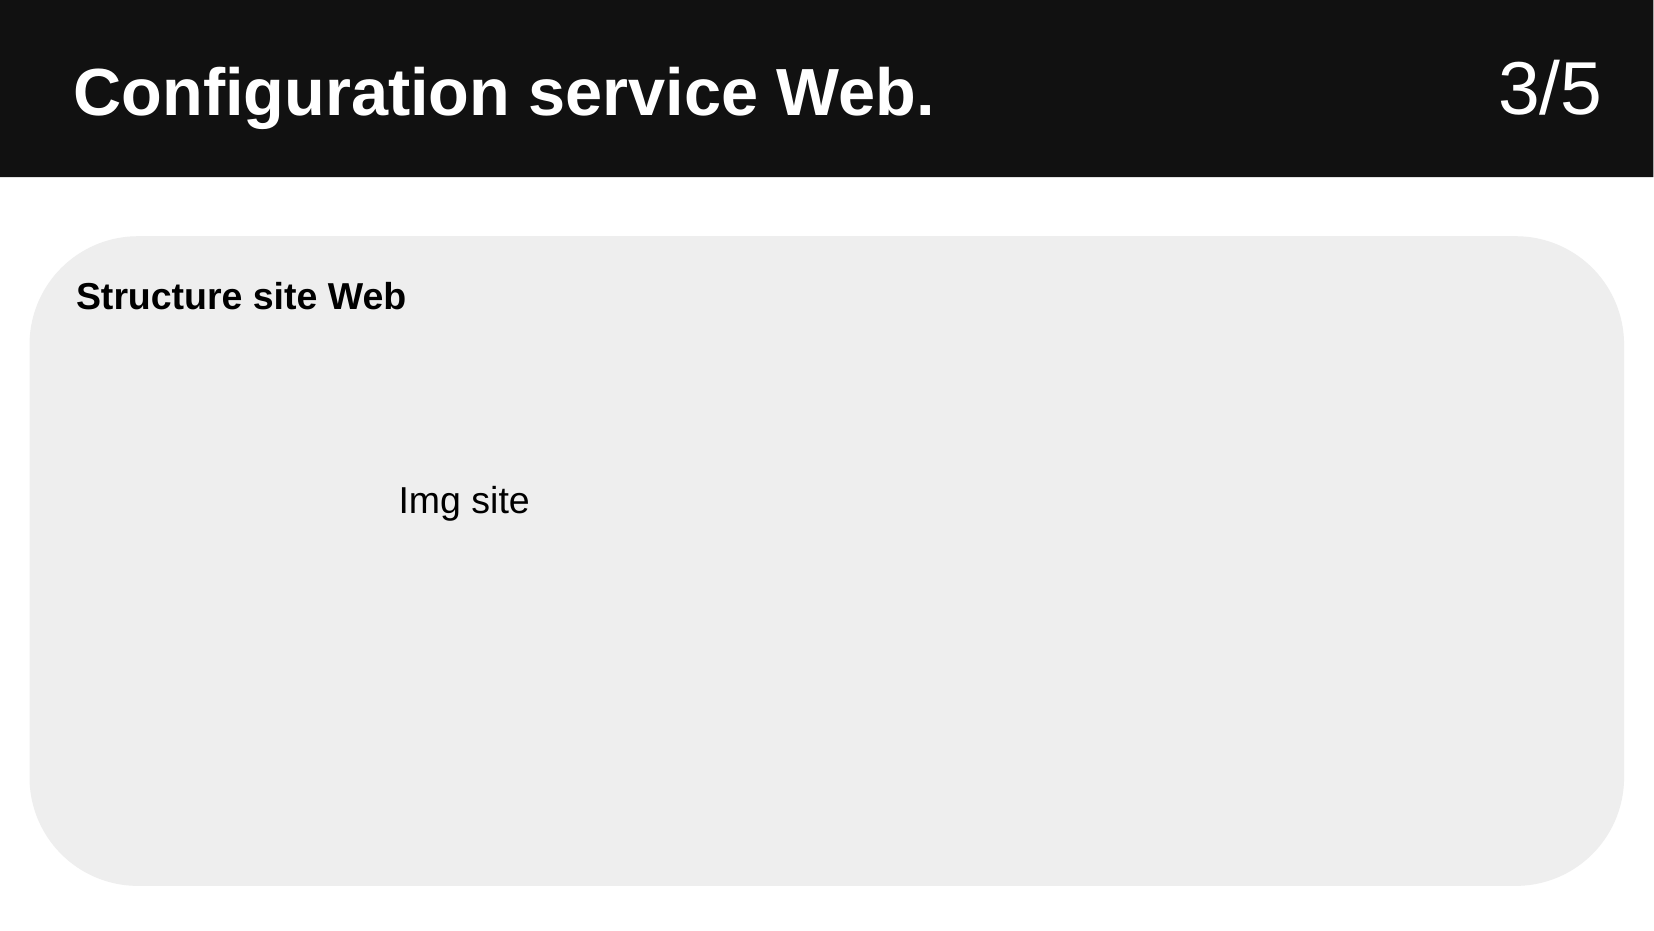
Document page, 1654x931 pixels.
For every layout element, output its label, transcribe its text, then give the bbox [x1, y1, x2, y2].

text_box Img site [383, 472, 591, 530]
text_box Configuration service Web. [59, 47, 1063, 138]
text_box [0, 0, 1476, 178]
text_box Structure site Web [29, 236, 1625, 886]
text_box [1625, 0, 1654, 178]
text_box 3/5 [1476, 0, 1625, 178]
